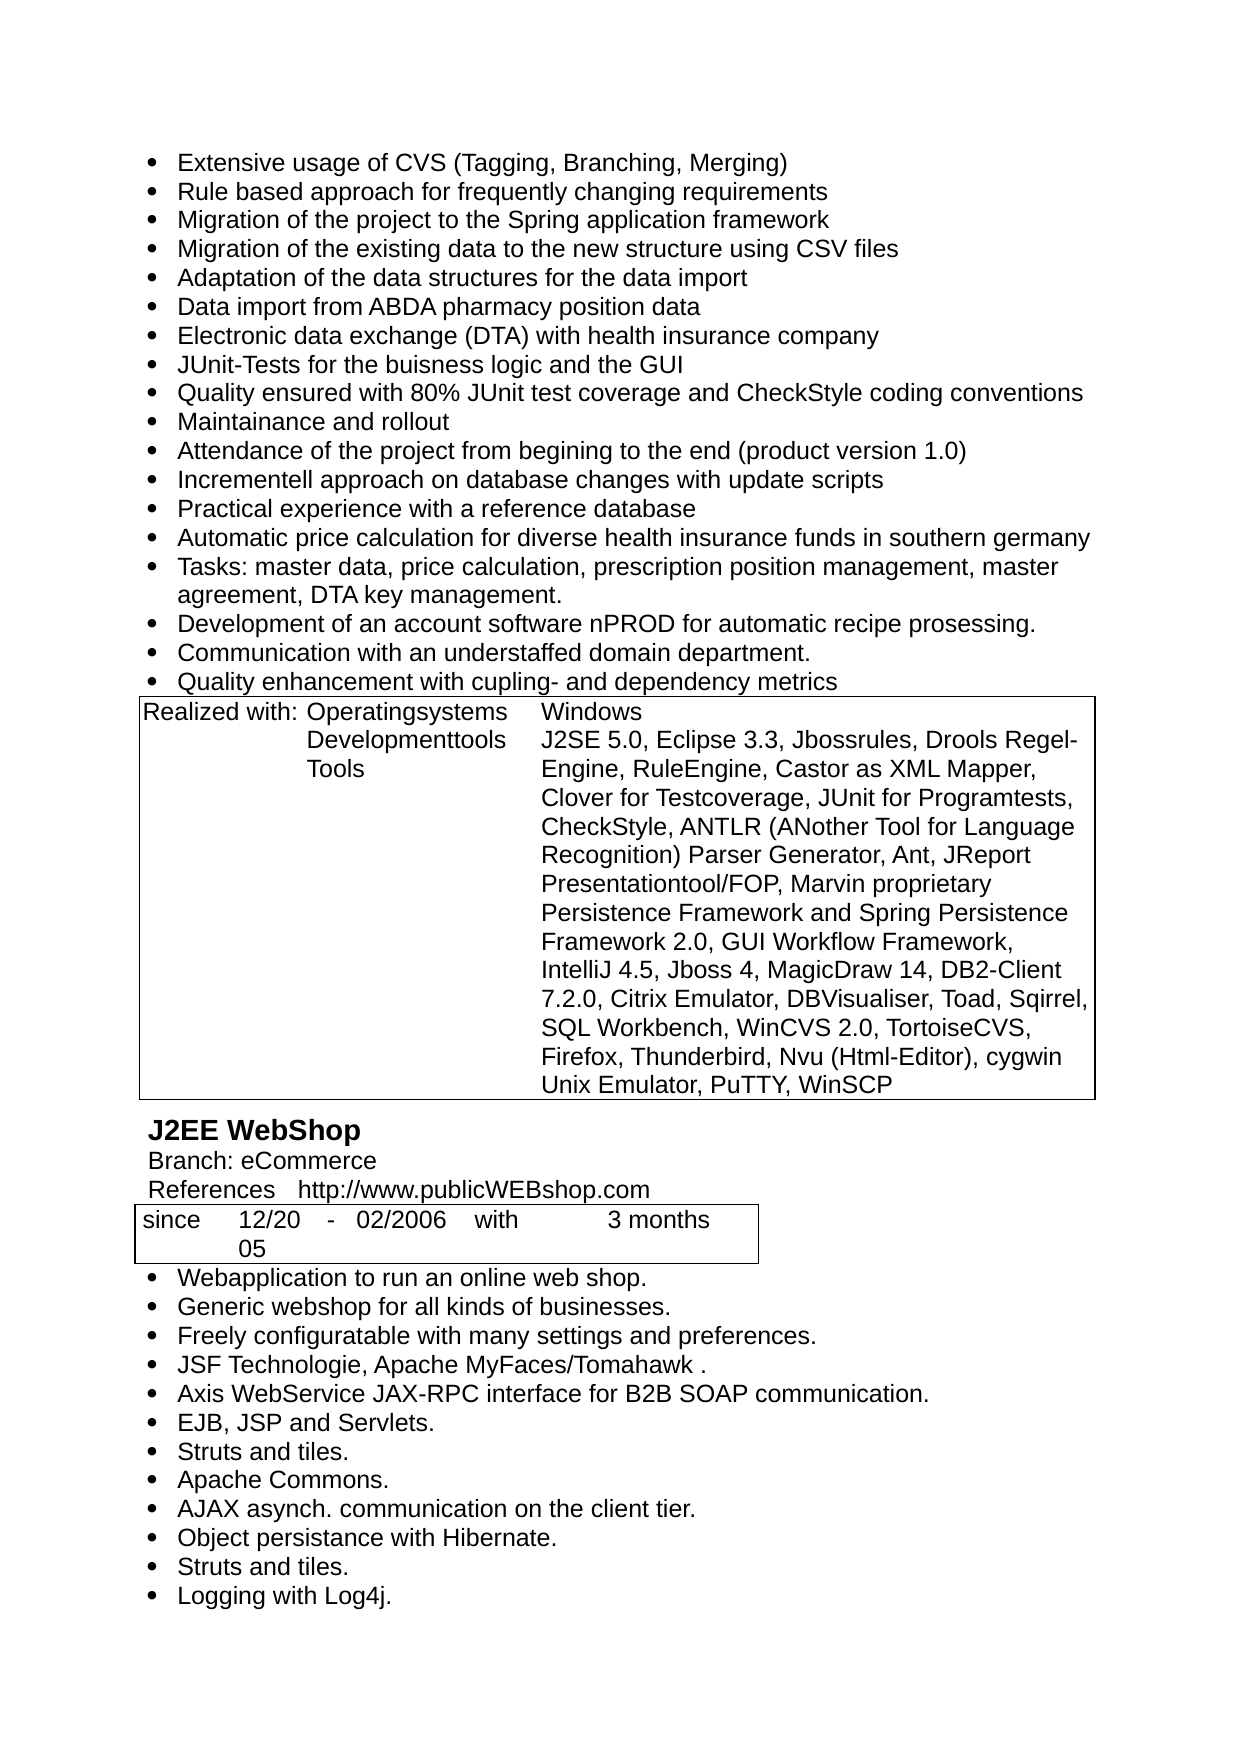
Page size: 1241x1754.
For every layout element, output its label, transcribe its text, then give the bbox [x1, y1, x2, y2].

list Electronic data exchange (DTA) with health insurance company [148, 321, 1104, 349]
list Data import from ABDA pharmacy position data [148, 292, 1104, 321]
list Practical experience with a reference database [148, 494, 1104, 523]
list Migration of the existing data to the new structure using CSV files [148, 234, 1104, 263]
list Migration of the project to the Spring application framework [148, 205, 1104, 234]
table_header - [319, 1205, 349, 1262]
table_header 12/2005 [231, 1205, 319, 1262]
list JSF Technologie, Apache MyFaces/Tomahawk . [148, 1350, 1104, 1379]
list Incrementell approach on database changes with update scripts [148, 465, 1104, 494]
list Tasks: master data, price calculation, prescription position management, master agreement, DTA key management. [148, 552, 1104, 609]
list Struts and tiles. [148, 1437, 1104, 1465]
list Automatic price calculation for diverse health insurance funds in southern germany [148, 523, 1104, 552]
text References http://www.publicWEBshop.com [148, 1175, 1104, 1204]
list Development of an account software nPROD for automatic recipe prosessing. [148, 609, 1104, 638]
list Axis WebService JAX-RPC interface for B2B SOAP communication. [148, 1379, 1104, 1408]
text Branch: eCommerce [148, 1146, 1104, 1175]
list Apache Commons. [148, 1465, 1104, 1494]
list Generic webshop for all kinds of businesses. [148, 1292, 1104, 1321]
list Attendance of the project from begining to the end (product version 1.0) [148, 436, 1104, 465]
list AJAX asynch. communication on the client tier. [148, 1494, 1104, 1523]
table_header Operatingsystems [303, 697, 538, 726]
list Quality ensured with 80% JUnit test coverage and CheckStyle coding conventions [148, 378, 1104, 407]
table_cell J2SE 5.0, Eclipse 3.3, Jbossrules, Drools Regel-Engine, RuleEngine, Castor as XML Mapper, Clover for Testcoverage, JUnit for Programtests, CheckStyle, ANTLR (ANother Tool for Language Recognition) Parser Generator, Ant, JReport Presentationtool/FOP, Marvin proprietary Persistence Framework and Spring Persistence Framework 2.0, GUI Workflow Framework, IntelliJ 4.5, Jboss 4, MagicDraw 14, DB2-Client 7.2.0, Citrix Emulator, DBVisualiser, Toad, Sqirrel, SQL Workbench, WinCVS 2.0, TortoiseCVS, Firefox, Thunderbird, Nvu (Html-Editor), cygwin Unix Emulator, PuTTY, WinSCP [538, 726, 1094, 1099]
list EJB, JSP and Servlets. [148, 1408, 1104, 1437]
table_cell [140, 726, 303, 1099]
list Maintainance and rollout [148, 407, 1104, 436]
table_cell Developmenttools Tools [303, 726, 538, 1099]
list Communication with an understaffed domain department. [148, 638, 1104, 667]
table_header Realized with: [140, 697, 303, 726]
list Freely configuratable with many settings and preferences. [148, 1321, 1104, 1350]
list Rule based approach for frequently changing requirements [148, 176, 1104, 205]
list Extensive usage of CVS (Tagging, Branching, Merging) [148, 148, 1104, 176]
table_header Windows [538, 697, 1094, 726]
list Webapplication to run an online web shop. [148, 1263, 1104, 1292]
list Struts and tiles. [148, 1552, 1104, 1581]
list JUnit-Tests for the buisness logic and the GUI [148, 349, 1104, 378]
list Object persistance with Hibernate. [148, 1523, 1104, 1552]
table_header 3 months [600, 1205, 758, 1262]
table_header 02/2006 [349, 1205, 467, 1262]
list Quality enhancement with cupling- and dependency metrics [148, 667, 1104, 696]
subtitle J2EE WebShop [148, 1113, 1104, 1146]
list Logging with Log4j. [148, 1581, 1104, 1610]
table_header with [467, 1205, 600, 1262]
list Adaptation of the data structures for the data import [148, 263, 1104, 292]
table_header since [136, 1205, 231, 1262]
